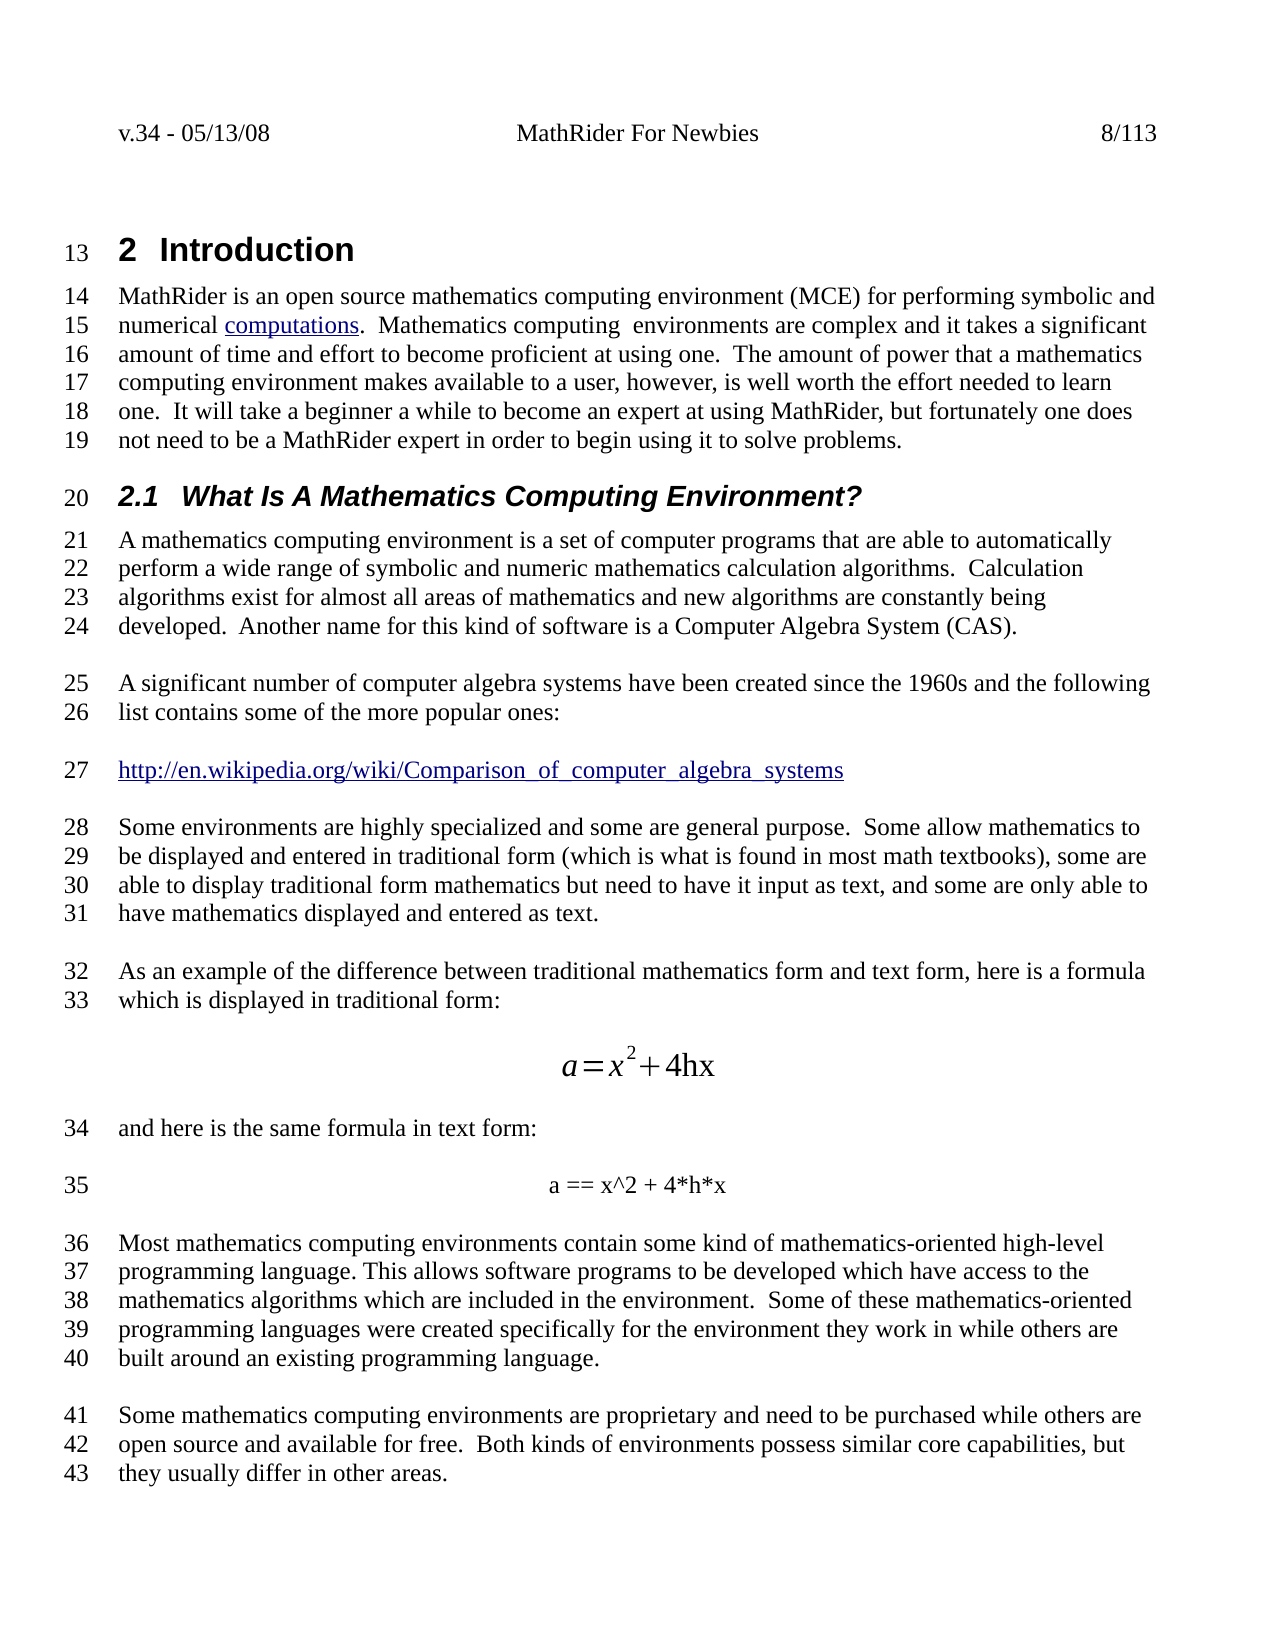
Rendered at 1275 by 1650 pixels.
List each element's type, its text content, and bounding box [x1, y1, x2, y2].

text Some mathematics computing environments are proprietary and need to be purchased while others are open source and available for free. Both kinds of environments possess similar core capabilities, but they usually differ in other areas. [118, 1400, 1157, 1486]
text Most mathematics computing environments contain some kind of mathematics-oriented high-level programming language. This allows software programs to be developed which have access to the mathematics algorithms which are included in the environment. Some of these mathematics-oriented programming languages were created specifically for the environment they work in while others are built around an existing programming language. [118, 1228, 1157, 1371]
text A mathematics computing environment is a set of computer programs that are able to automatically perform a wide range of symbolic and numeric mathematics calculation algorithms. Calculation algorithms exist for almost all areas of mathematics and new algorithms are constantly being developed. Another name for this kind of software is a Computer Algebra System (CAS). [118, 525, 1157, 640]
text Some environments are highly specialized and some are general purpose. Some allow mathematics to be displayed and entered in traditional form (which is what is found in most math textbooks), some are able to display traditional form mathematics but need to have it input as text, and some are only able to have mathematics displayed and entered as text. [118, 812, 1157, 927]
subtitle What Is A Mathematics Computing Environment? [118, 479, 1157, 512]
text As an example of the difference between traditional mathematics form and text form, here is a formula which is displayed in traditional form: [118, 956, 1157, 1013]
text MathRider is an open source mathematics computing environment (MCE) for performing symbolic and numerical computations. Mathematics computing environments are complex and it takes a significant amount of time and effort to become proficient at using one. The amount of power that a mathematics computing environment makes available to a user, however, is well worth the effort needed to learn one. It will take a beginner a while to become an expert at using MathRider, but fortunately one does not need to be a MathRider expert in order to begin using it to solve problems. [118, 281, 1157, 454]
text A significant number of computer algebra systems have been created since the 1960s and the following list contains some of the more popular ones: [118, 668, 1157, 726]
subtitle Introduction [118, 230, 1157, 269]
text a == x^2 + 4*h*x [118, 1170, 1157, 1199]
text and here is the same formula in text form: [118, 1113, 1157, 1141]
text http://en.wikipedia.org/wiki/Comparison_of_computer_algebra_systems [118, 755, 1157, 783]
